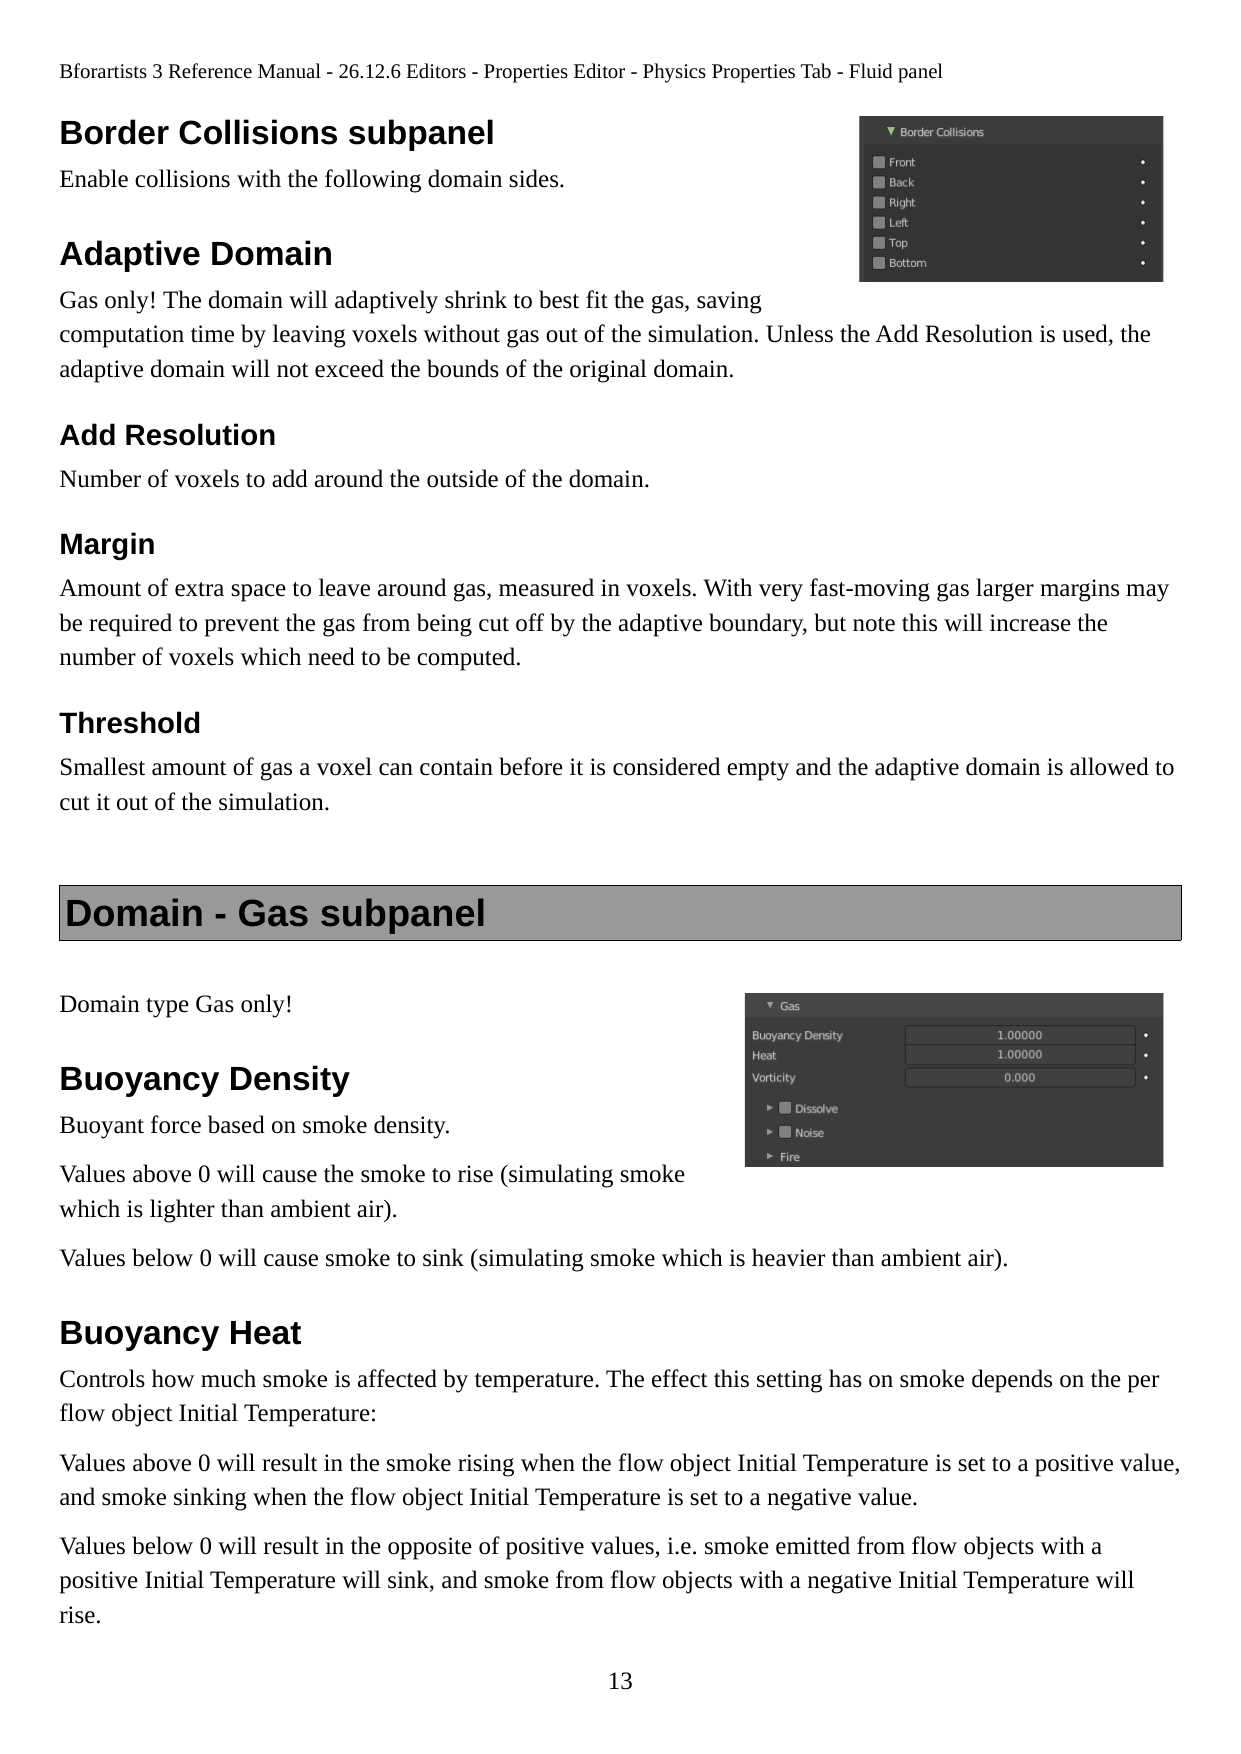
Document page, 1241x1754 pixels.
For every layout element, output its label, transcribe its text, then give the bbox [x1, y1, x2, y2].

subtitle Add Resolution [59, 417, 1181, 451]
picture [859, 116, 1164, 282]
subtitle Buoyancy Density [59, 1059, 744, 1098]
table_header Domain - Gas subpanel [60, 886, 1181, 940]
text Values above 0 will cause the smoke to rise (simulating smoke which is lighter than ambient air). [59, 1159, 1181, 1223]
subtitle [1164, 1059, 1181, 1098]
subtitle [1164, 234, 1181, 272]
text Gas only! The domain will adaptively shrink to best fit the gas, saving computation time by leaving voxels without gas out of the simulation. Unless the Add Resolution is used, the adaptive domain will not exceed the bounds of the original domain. [59, 285, 1181, 382]
subtitle Buoyancy Heat [59, 1313, 1181, 1352]
text Values below 0 will cause smoke to sink (simulating smoke which is heavier than ambient air). [59, 1243, 1181, 1272]
text Values below 0 will result in the opposite of positive values, i.e. smoke emitted from flow objects with a positive Initial Temperature will sink, and smoke from flow objects with a negative Initial Temperature will rise. [59, 1531, 1181, 1629]
subtitle Adaptive Domain [59, 234, 859, 272]
text Smallest amount of gas a voxel can contain before it is considered empty and the adaptive domain is allowed to cut it out of the simulation. [59, 752, 1181, 816]
text Number of voxels to add around the outside of the domain. [59, 464, 1181, 492]
text Amount of extra space to leave around gas, measured in voxels. With very fast-moving gas larger margins may be required to prevent the gas from being cut off by the adaptive boundary, but note this will increase the number of voxels which need to be computed. [59, 573, 1181, 671]
subtitle Threshold [59, 706, 1181, 740]
subtitle Margin [59, 527, 1181, 561]
subtitle Border Collisions subpanel [59, 113, 1181, 151]
text Buoyant force based on smoke density. [59, 1110, 744, 1139]
text Controls how much smoke is affected by temperature. The effect this setting has on smoke depends on the per flow object Initial Temperature: [59, 1364, 1181, 1427]
text Values above 0 will result in the smoke rising when the flow object Initial Temperature is set to a positive value, and smoke sinking when the flow object Initial Temperature is set to a negative value. [59, 1448, 1181, 1511]
picture [744, 993, 1164, 1167]
text Domain type Gas only! [59, 989, 1181, 1018]
text Enable collisions with the following domain sides. [59, 164, 859, 192]
